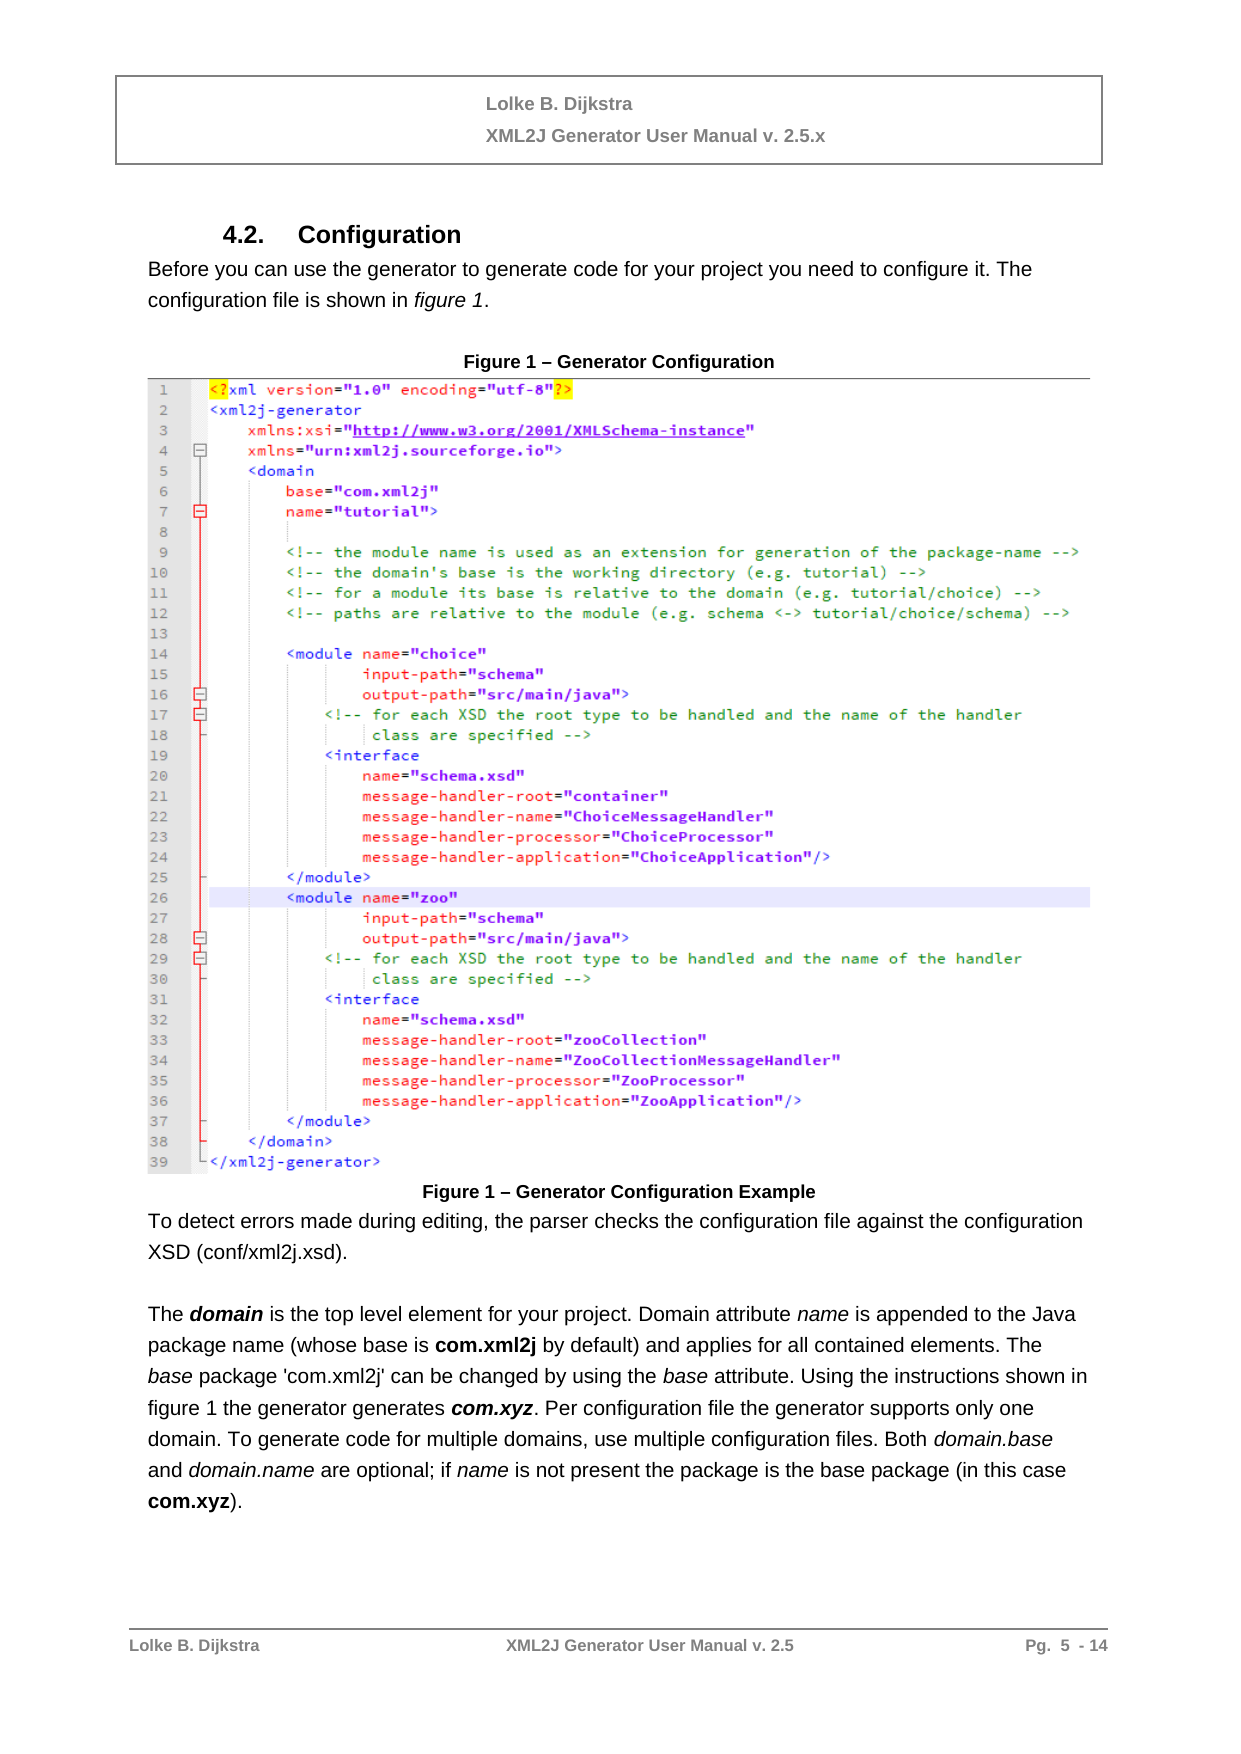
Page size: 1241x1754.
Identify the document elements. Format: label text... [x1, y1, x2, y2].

text To detect errors made during editing, the parser checks the configuration file against the configuration XSD (conf/xml2j.xsd). [148, 1208, 1090, 1263]
text Figure 1 – Generator Configuration [148, 350, 1090, 372]
picture [147, 378, 1091, 1174]
subtitle Configuration [218, 220, 1090, 248]
text Before you can use the generator to generate code for your project you need to configure it. The configuration file is shown in figure 1. [148, 257, 1090, 312]
text The domain is the top level element for your project. Domain attribute name is appended to the Java package name (whose base is com.xml2j by default) and applies for all contained elements. The base package 'com.xml2j' can be changed by using the base attribute. Using the instructions shown in figure 1 the generator generates com.xyz. Per configuration file the generator supports only one domain. To generate code for multiple domains, use multiple configuration files. Both domain.base and domain.name are optional; if name is not present the package is the base package (in this case com.xyz). [148, 1302, 1090, 1513]
text Figure 1 – Generator Configuration Example [148, 1174, 1090, 1202]
